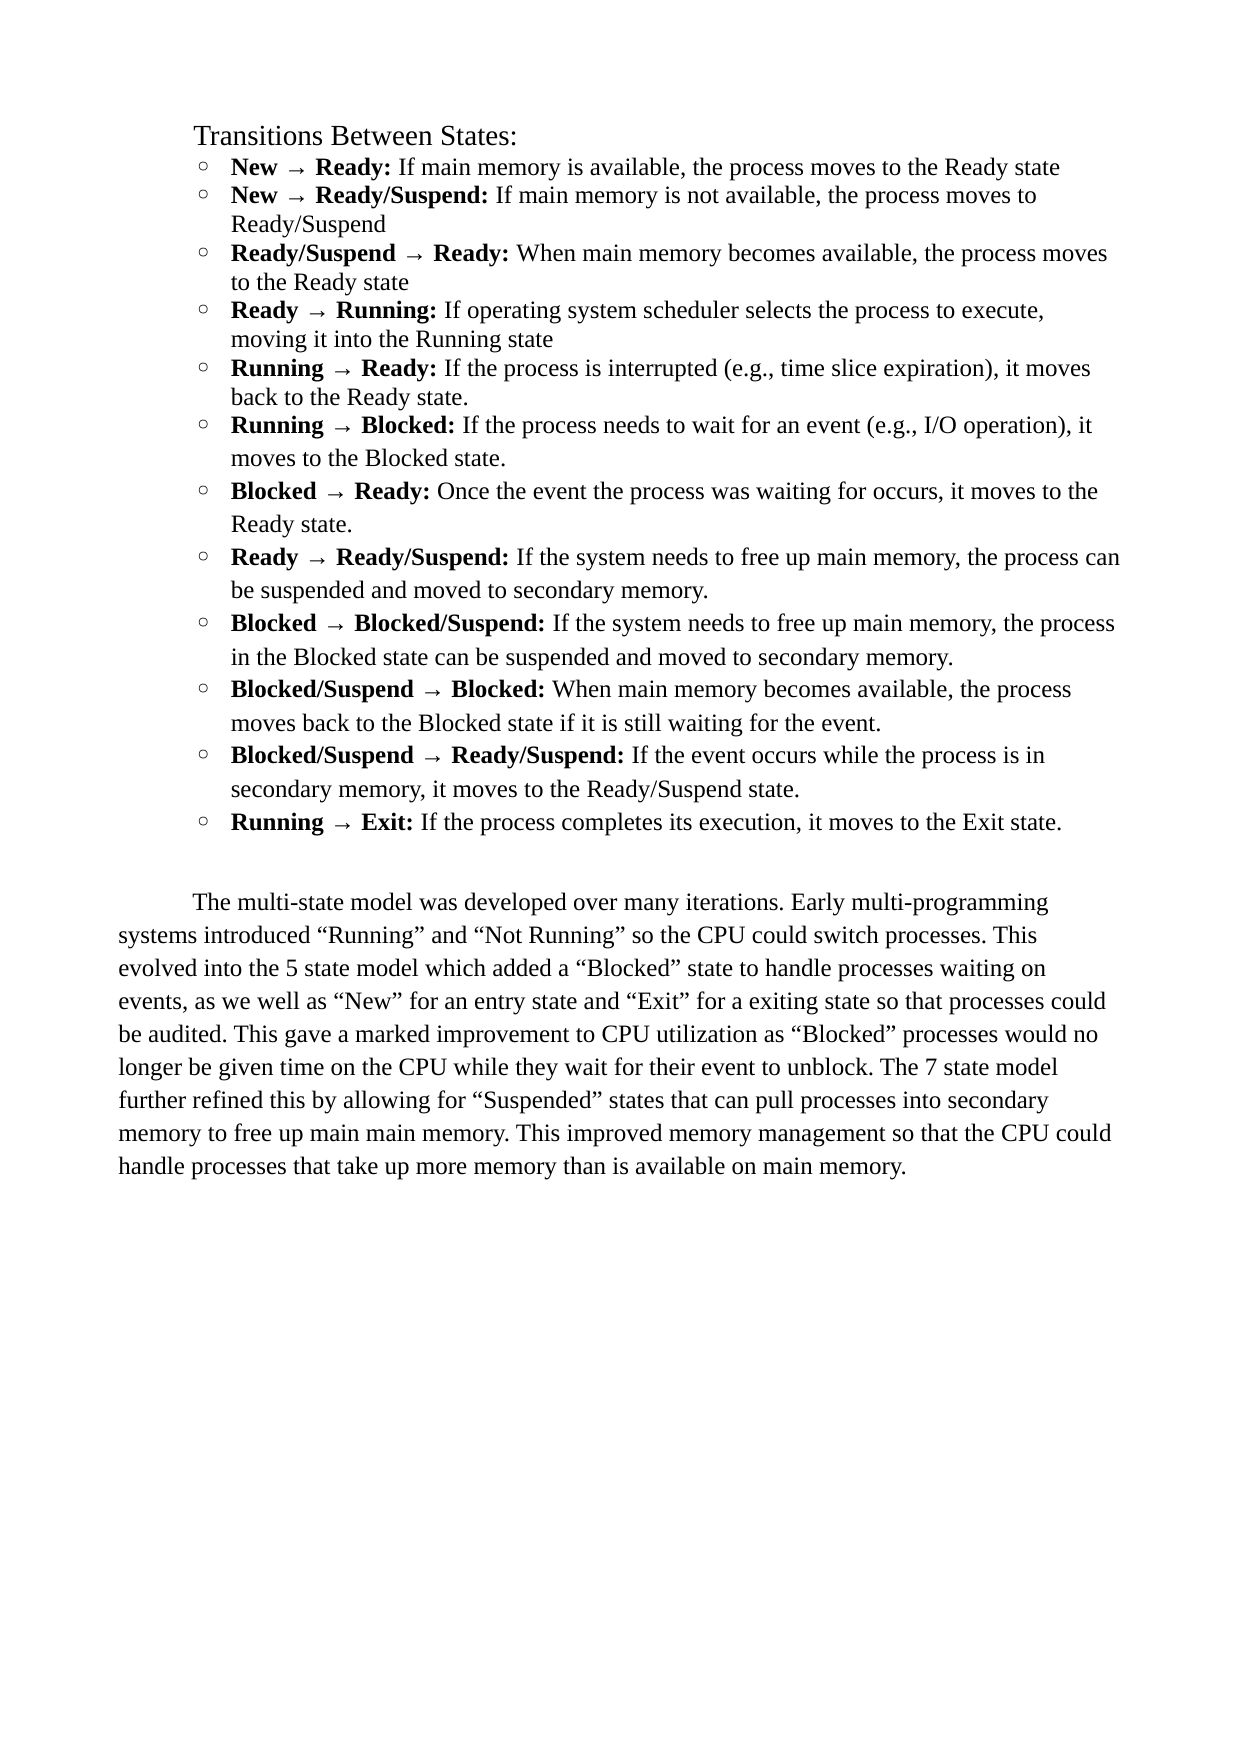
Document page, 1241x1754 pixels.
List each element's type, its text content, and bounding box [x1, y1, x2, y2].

list Running → Ready: If the process is interrupted (e.g., time slice expiration), it moves back to the Ready state. [193, 353, 1122, 410]
list Blocked/Suspend → Ready/Suspend: If the event occurs while the process is in secondary memory, it moves to the Ready/Suspend state. [193, 741, 1122, 802]
list Running → Exit: If the process completes its execution, it moves to the Exit state. [193, 807, 1122, 868]
list Ready → Ready/Suspend: If the system needs to free up main memory, the process can be suspended and moved to secondary memory. [193, 542, 1122, 604]
list Blocked → Ready: Once the event the process was waiting for occurs, it moves to the Ready state. [193, 476, 1122, 538]
list Running → Blocked: If the process needs to wait for an event (e.g., I/O operation), it moves to the Blocked state. [193, 410, 1122, 472]
subtitle Transitions Between States: [156, 118, 1122, 152]
list Ready → Running: If operating system scheduler selects the process to execute, moving it into the Running state [193, 295, 1122, 353]
list New → Ready/Suspend: If main memory is not available, the process moves to Ready/Suspend [193, 180, 1122, 238]
text The multi-state model was developed over many iterations. Early multi-programming systems introduced “Running” and “Not Running” so the CPU could switch processes. This evolved into the 5 state model which added a “Blocked” state to handle processes waiting on events, as we well as “New” for an entry state and “Exit” for a exiting state so that processes could be audited. This gave a marked improvement to CPU utilization as “Blocked” processes would no longer be given time on the CPU while they wait for their event to unblock. The 7 state model further refined this by allowing for “Suspended” states that can pull processes into secondary memory to free up main main memory. This improved memory management so that the CPU could handle processes that take up more memory than is available on main memory. [118, 887, 1122, 1180]
list Blocked → Blocked/Suspend: If the system needs to free up main memory, the process in the Blocked state can be suspended and moved to secondary memory. [193, 608, 1122, 670]
list Ready/Suspend → Ready: When main memory becomes available, the process moves to the Ready state [193, 238, 1122, 295]
list Blocked/Suspend → Blocked: When main memory becomes available, the process moves back to the Blocked state if it is still waiting for the event. [193, 674, 1122, 736]
list New → Ready: If main memory is available, the process moves to the Ready state [193, 152, 1122, 180]
